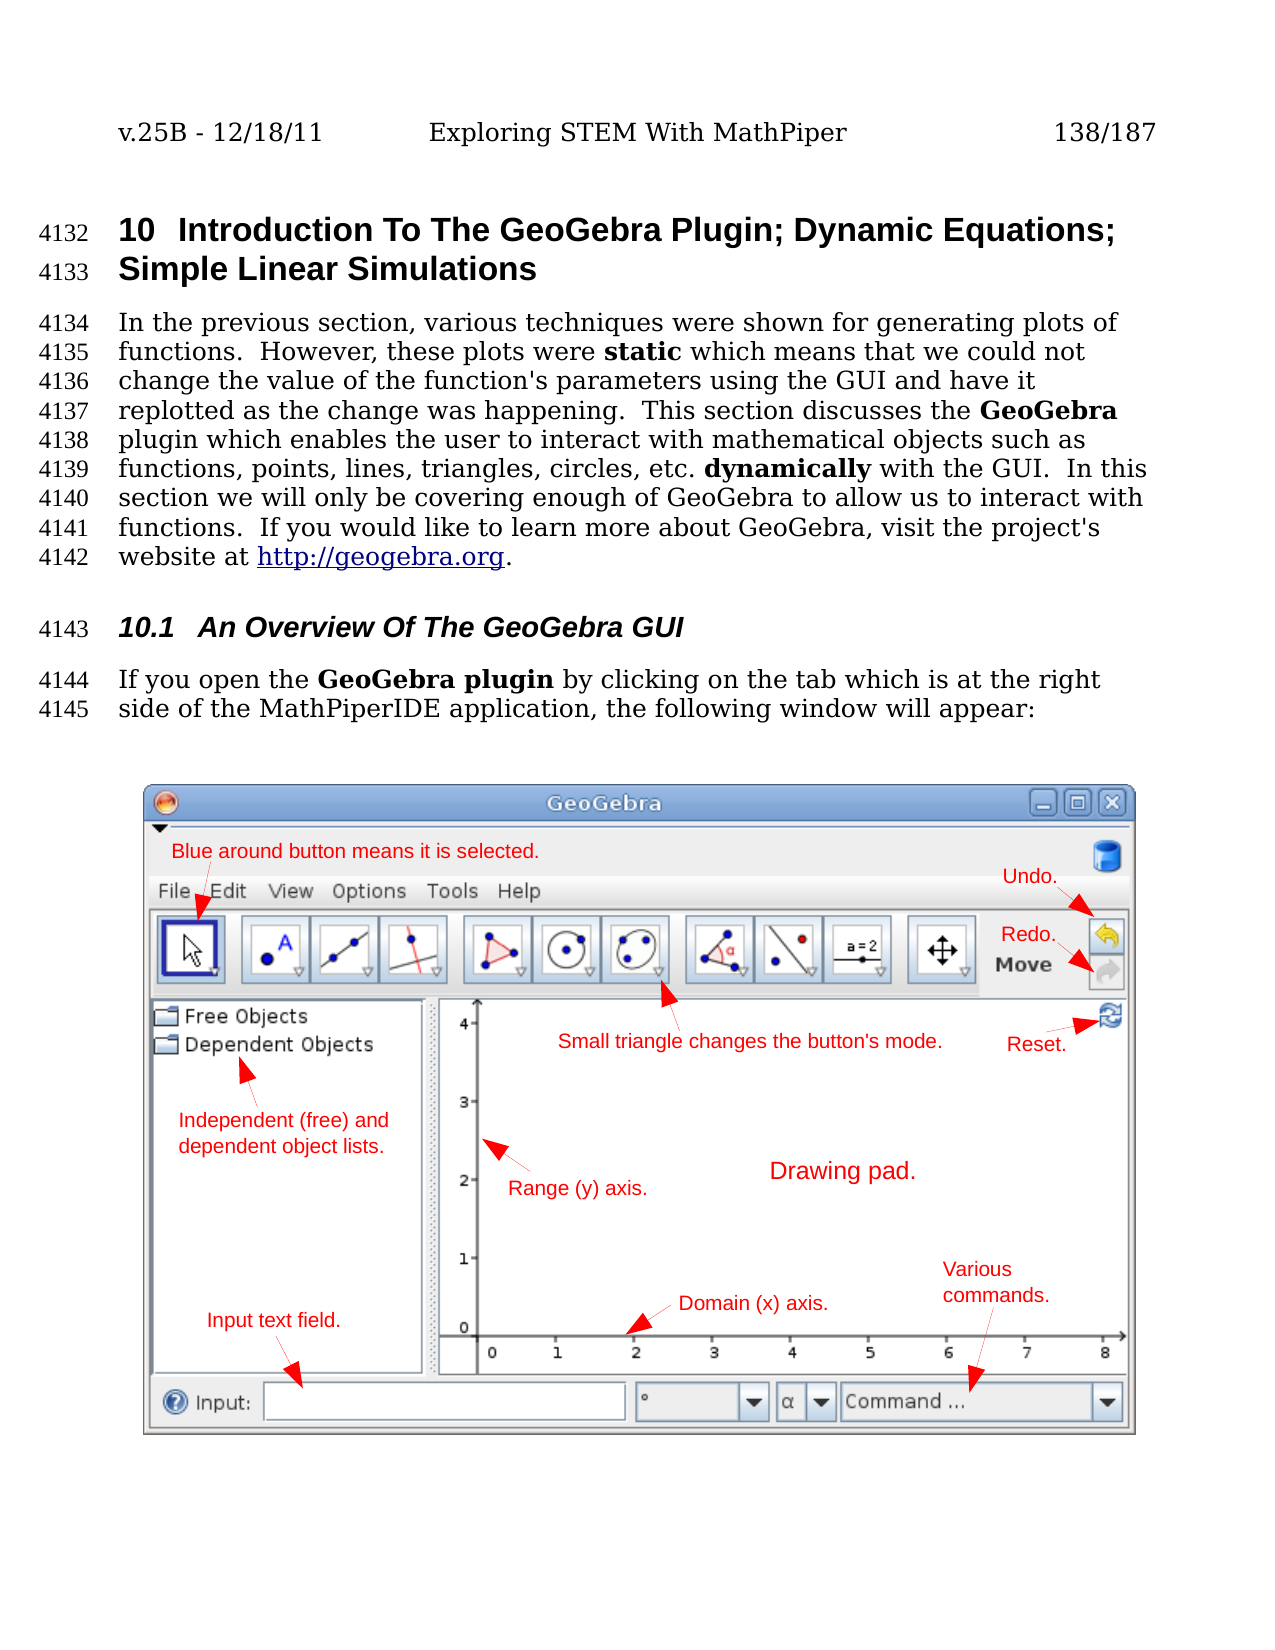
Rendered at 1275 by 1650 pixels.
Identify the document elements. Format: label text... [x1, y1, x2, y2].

text In the previous section, various techniques were shown for generating plots of functions. However, these plots were static which means that we could not change the value of the function's parameters using the GUI and have it replotted as the change was happening. This section discusses the GeoGebra plugin which enables the user to interact with mathematical objects such as functions, points, lines, triangles, circles, etc. dynamically with the GUI. In this section we will only be covering enough of GeoGebra to allow us to interact with functions. If you would like to learn more about GeoGebra, visit the project's website at http://geogebra.org. [118, 308, 1157, 571]
text If you open the GeoGebra plugin by clicking on the tab which is at the right side of the MathPiperIDE application, the following window will appear: [118, 665, 1157, 723]
subtitle Introduction To The GeoGebra Plugin; Dynamic Equations; Simple Linear Simulations [118, 210, 1157, 287]
subtitle An Overview Of The GeoGebra GUI [118, 610, 1157, 644]
